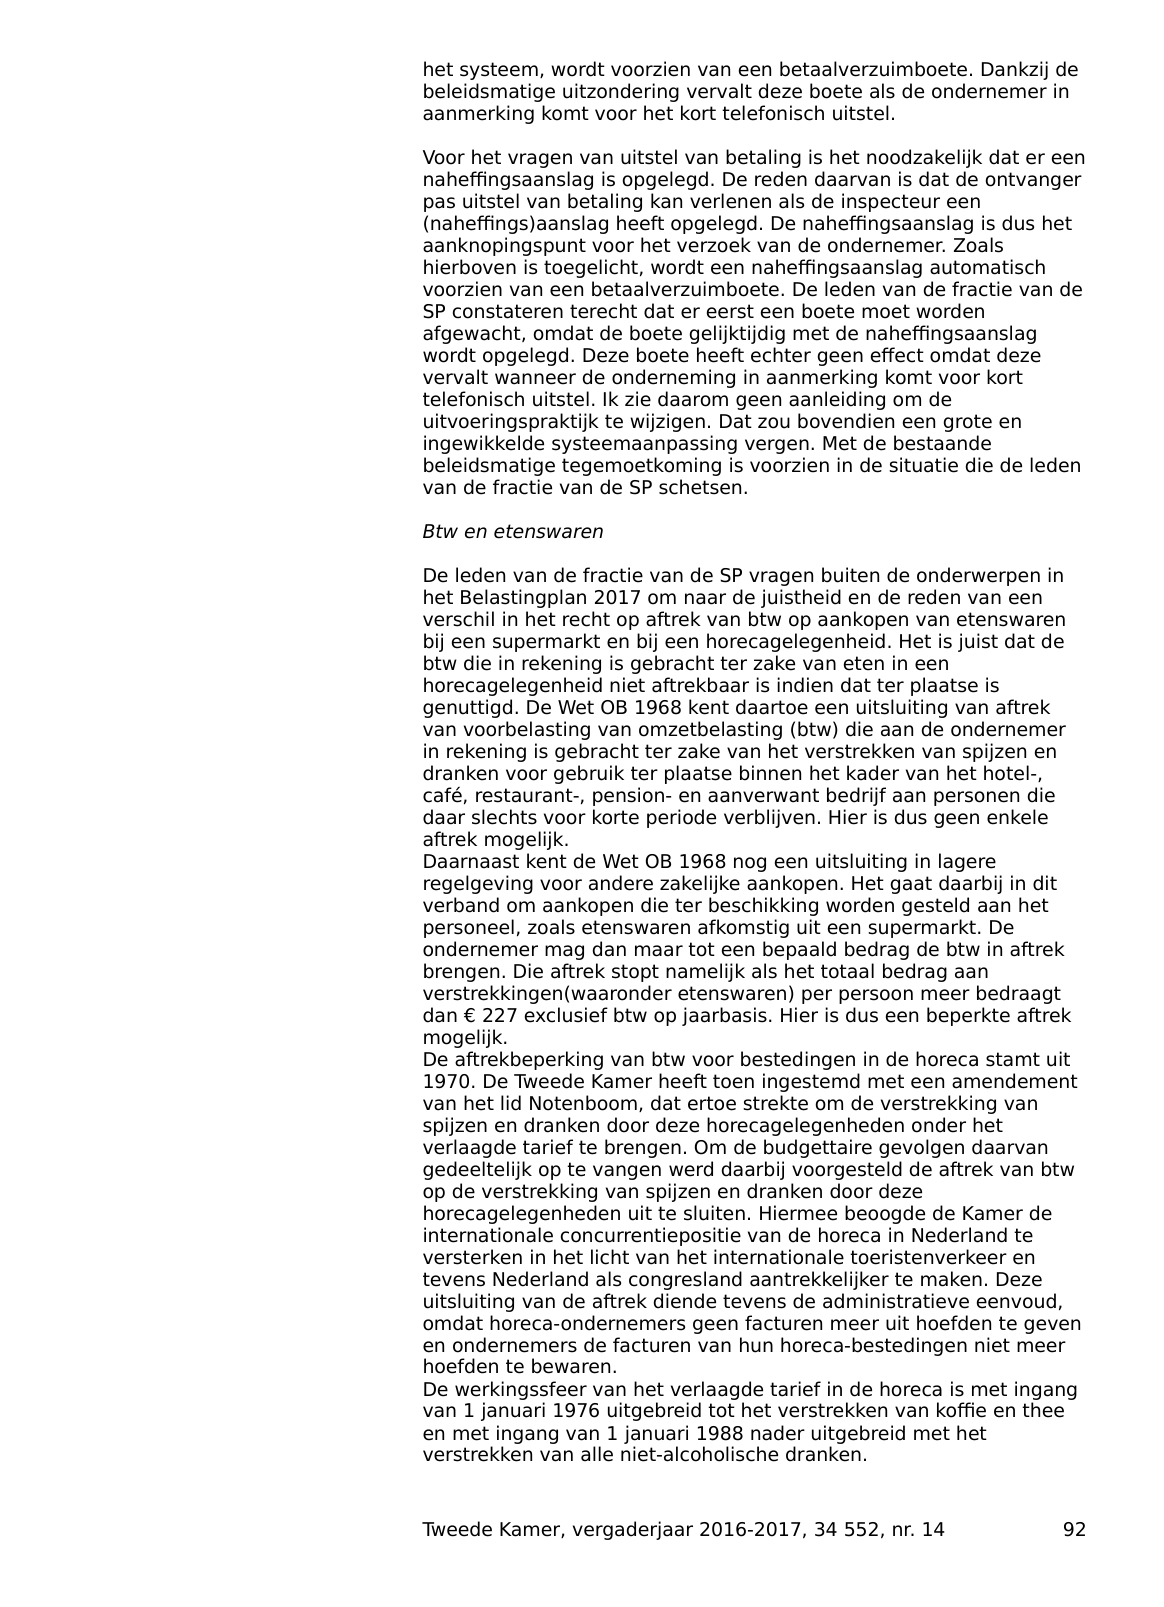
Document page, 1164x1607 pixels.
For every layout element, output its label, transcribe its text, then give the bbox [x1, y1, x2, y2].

text het systeem, wordt voorzien van een betaalverzuimboete. Dankzij de beleidsmatige uitzondering vervalt deze boete als de ondernemer in aanmerking komt voor het kort telefonisch uitstel. [422, 59, 1087, 125]
text De aftrekbeperking van btw voor bestedingen in de horeca stamt uit 1970. De Tweede Kamer heeft toen ingestemd met een amendement van het lid Notenboom, dat ertoe strekte om de verstrekking van spijzen en dranken door deze horecagelegenheden onder het verlaagde tarief te brengen. Om de budgettaire gevolgen daarvan gedeeltelijk op te vangen werd daarbij voorgesteld de aftrek van btw op de verstrekking van spijzen en dranken door deze horecagelegenheden uit te sluiten. Hiermee beoogde de Kamer de internationale concurrentiepositie van de horeca in Nederland te versterken in het licht van het internationale toeristenverkeer en tevens Nederland als congresland aantrekkelijker te maken. Deze uitsluiting van de aftrek diende tevens de administratieve eenvoud, omdat horeca-ondernemers geen facturen meer uit hoefden te geven en ondernemers de facturen van hun horeca-bestedingen niet meer hoefden te bewaren. [422, 1049, 1087, 1378]
subtitle Btw en etenswaren [422, 521, 1087, 543]
text Daarnaast kent de Wet OB 1968 nog een uitsluiting in lagere regelgeving voor andere zakelijke aankopen. Het gaat daarbij in dit verband om aankopen die ter beschikking worden gesteld aan het personeel, zoals etenswaren afkomstig uit een supermarkt. De ondernemer mag dan maar tot een bepaald bedrag de btw in aftrek brengen. Die aftrek stopt namelijk als het totaal bedrag aan verstrekkingen(waaronder etenswaren) per persoon meer bedraagt dan € 227 exclusief btw op jaarbasis. Hier is dus een beperkte aftrek mogelijk. [422, 851, 1087, 1049]
text De leden van de fractie van de SP vragen buiten de onderwerpen in het Belastingplan 2017 om naar de juistheid en de reden van een verschil in het recht op aftrek van btw op aankopen van etenswaren bij een supermarkt en bij een horecagelegenheid. Het is juist dat de btw die in rekening is gebracht ter zake van eten in een horecagelegenheid niet aftrekbaar is indien dat ter plaatse is genuttigd. De Wet OB 1968 kent daartoe een uitsluiting van aftrek van voorbelasting van omzetbelasting (btw) die aan de ondernemer in rekening is gebracht ter zake van het verstrekken van spijzen en dranken voor gebruik ter plaatse binnen het kader van het hotel-, café, restaurant-, pension- en aanverwant bedrijf aan personen die daar slechts voor korte periode verblijven. Hier is dus geen enkele aftrek mogelijk. [422, 565, 1087, 851]
text Voor het vragen van uitstel van betaling is het noodzakelijk dat er een naheffingsaanslag is opgelegd. De reden daarvan is dat de ontvanger pas uitstel van betaling kan verlenen als de inspecteur een (naheffings)aanslag heeft opgelegd. De naheffingsaanslag is dus het aanknopingspunt voor het verzoek van de ondernemer. Zoals hierboven is toegelicht, wordt een naheffingsaanslag automatisch voorzien van een betaalverzuimboete. De leden van de fractie van de SP constateren terecht dat er eerst een boete moet worden afgewacht, omdat de boete gelijktijdig met de naheffingsaanslag wordt opgelegd. Deze boete heeft echter geen effect omdat deze vervalt wanneer de onderneming in aanmerking komt voor kort telefonisch uitstel. Ik zie daarom geen aanleiding om de uitvoeringspraktijk te wijzigen. Dat zou bovendien een grote en ingewikkelde systeemaanpassing vergen. Met de bestaande beleidsmatige tegemoetkoming is voorzien in de situatie die de leden van de fractie van de SP schetsen. [422, 147, 1087, 499]
text De werkingssfeer van het verlaagde tarief in de horeca is met ingang van 1 januari 1976 uitgebreid tot het verstrekken van koffie en thee en met ingang van 1 januari 1988 nader uitgebreid met het verstrekken van alle niet-alcoholische dranken. [422, 1378, 1087, 1466]
